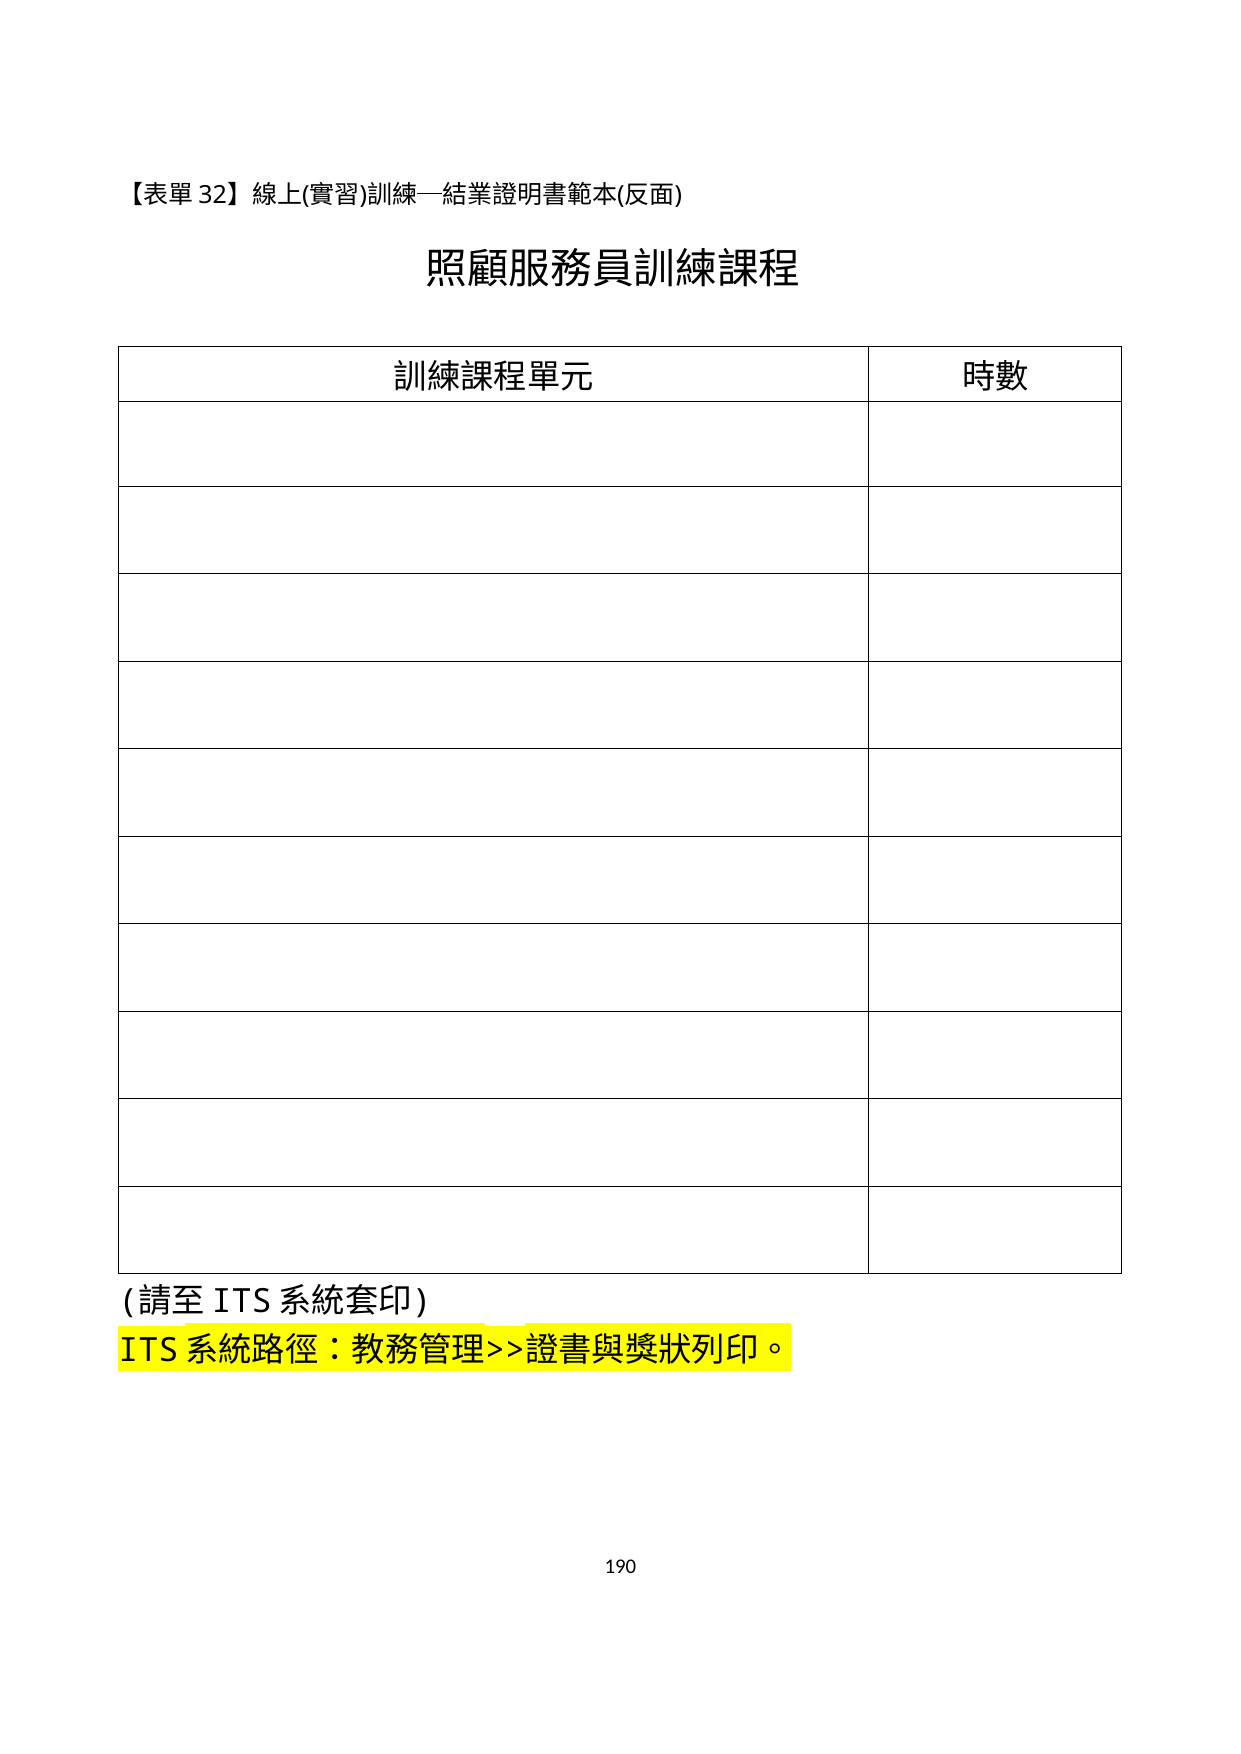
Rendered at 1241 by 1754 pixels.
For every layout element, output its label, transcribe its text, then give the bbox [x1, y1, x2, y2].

table_cell [869, 487, 1121, 573]
table_cell [119, 837, 868, 923]
table_cell [869, 1187, 1121, 1273]
table_cell [869, 1012, 1121, 1098]
table_cell [119, 574, 868, 661]
table_cell [119, 1012, 868, 1098]
table_cell [119, 402, 868, 486]
subtitle 【表單32】線上(實習)訓練─結業證明書範本(反面) [118, 175, 1122, 211]
table_cell [869, 402, 1121, 486]
text 照顧服務員訓練課程 [118, 242, 1108, 294]
table_cell [119, 749, 868, 836]
table_cell [119, 487, 868, 573]
table_cell [869, 749, 1121, 836]
table_cell [119, 662, 868, 748]
table_cell [869, 662, 1121, 748]
table_cell [869, 837, 1121, 923]
table_cell [119, 924, 868, 1011]
text ITS系統路徑：教務管理>>證書與獎狀列印。 [118, 1323, 1122, 1371]
table_header 時數 [869, 347, 1121, 401]
text (請至ITS系統套印) [118, 1274, 1122, 1323]
table_cell [869, 924, 1121, 1011]
table_header 訓練課程單元 [119, 347, 868, 401]
table_cell [869, 574, 1121, 661]
table_cell [119, 1187, 868, 1273]
table_cell [869, 1099, 1121, 1186]
table_cell [119, 1099, 868, 1186]
